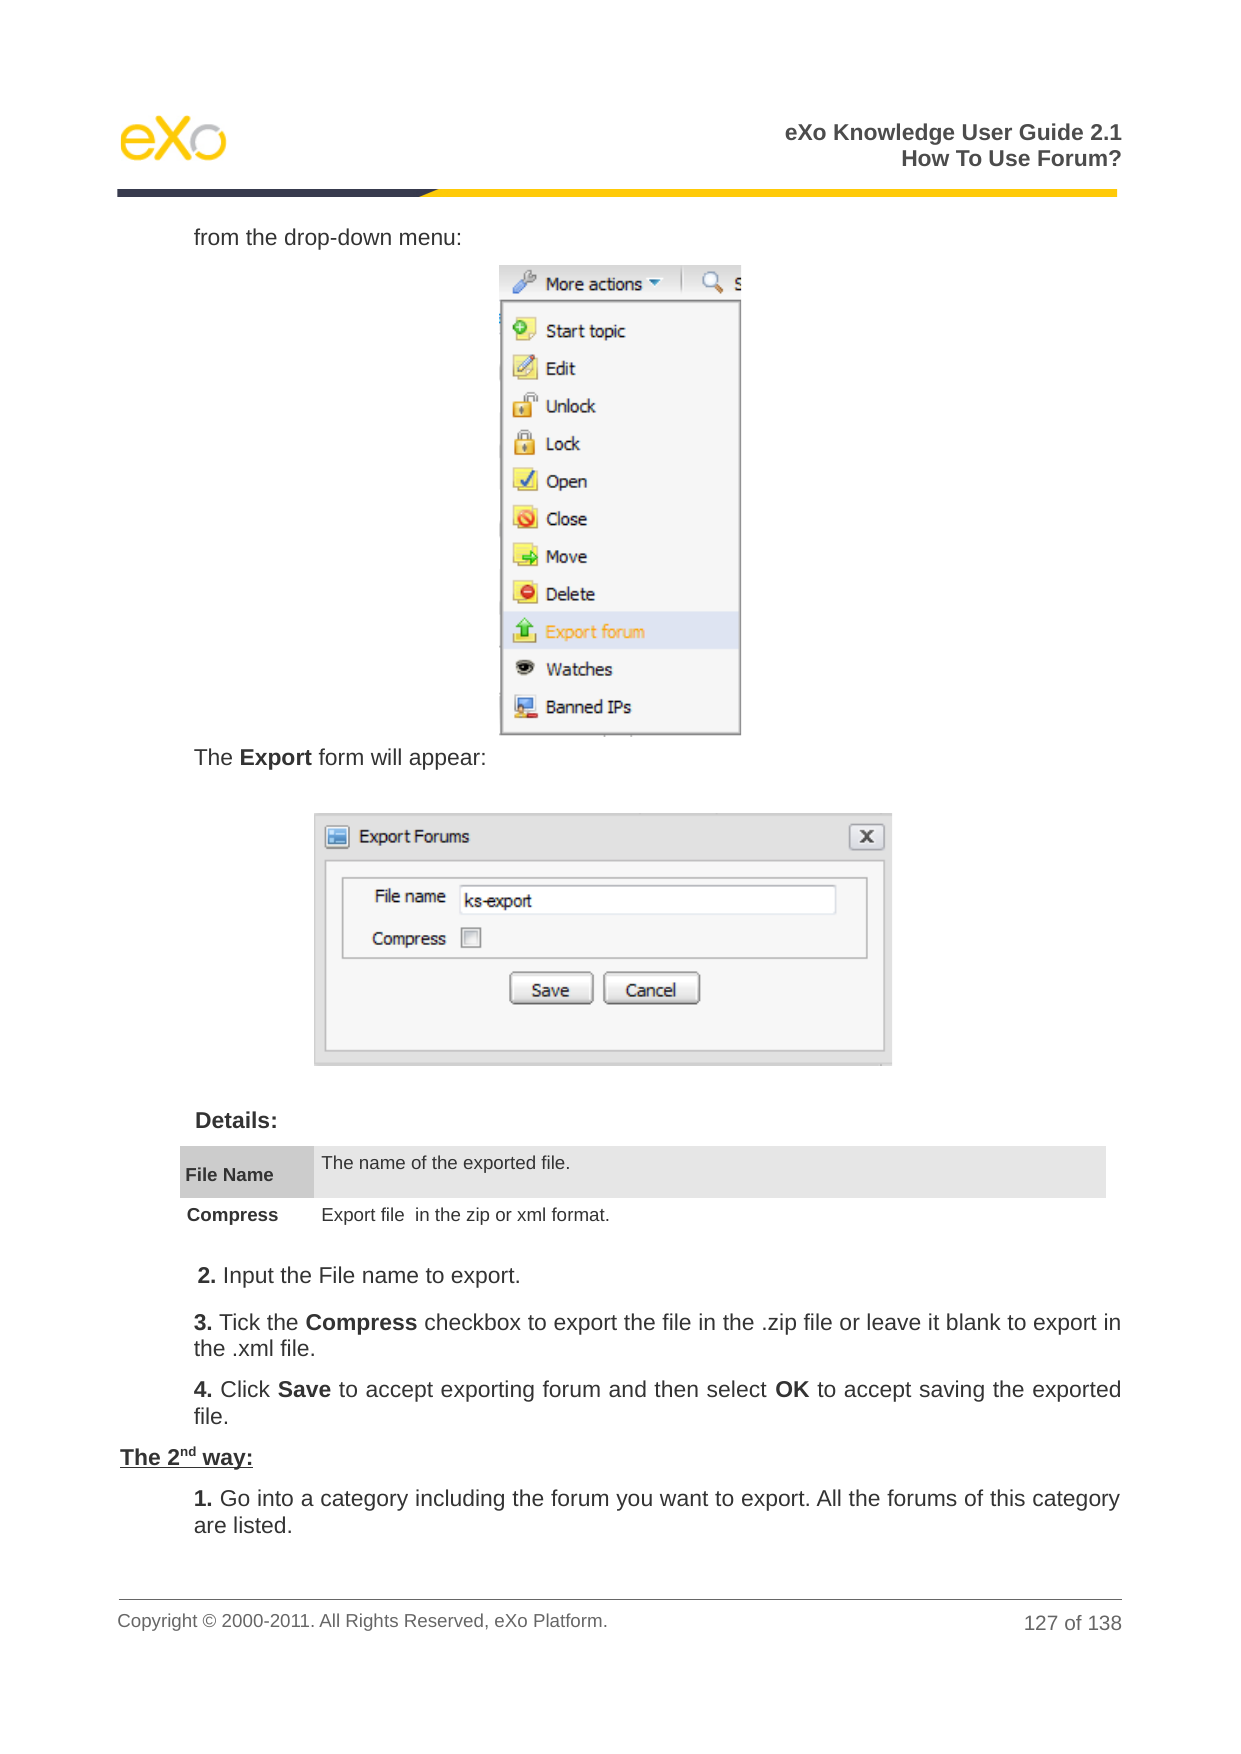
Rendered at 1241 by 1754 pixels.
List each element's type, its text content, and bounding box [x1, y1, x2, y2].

picture [120, 115, 227, 161]
list The 2nd way: [82, 1444, 1122, 1470]
list The Export form will appear: [156, 737, 1122, 771]
list Details: [157, 1107, 1122, 1133]
list 1. Go into a category including the forum you want to export. All the forums of this category are listed. [156, 1485, 1122, 1538]
table_cell Export file in the zip or xml format. [314, 1199, 1106, 1262]
list 2. Input the File name to export. [82, 1262, 1122, 1288]
table_header File Name [180, 1146, 314, 1198]
table_cell Compress [180, 1199, 314, 1262]
list 4. Click Save to accept exporting forum and then select OK to accept saving the exported file. [156, 1376, 1122, 1429]
list 3. Tick the Compress checkbox to export the file in the .zip file or leave it blank to export in the .xml file. [156, 1309, 1122, 1361]
picture [499, 265, 742, 737]
table_header The name of the exported file. [314, 1146, 1106, 1198]
picture [314, 813, 893, 1066]
picture [117, 189, 1118, 197]
list from the drop-down menu: [156, 223, 1122, 250]
